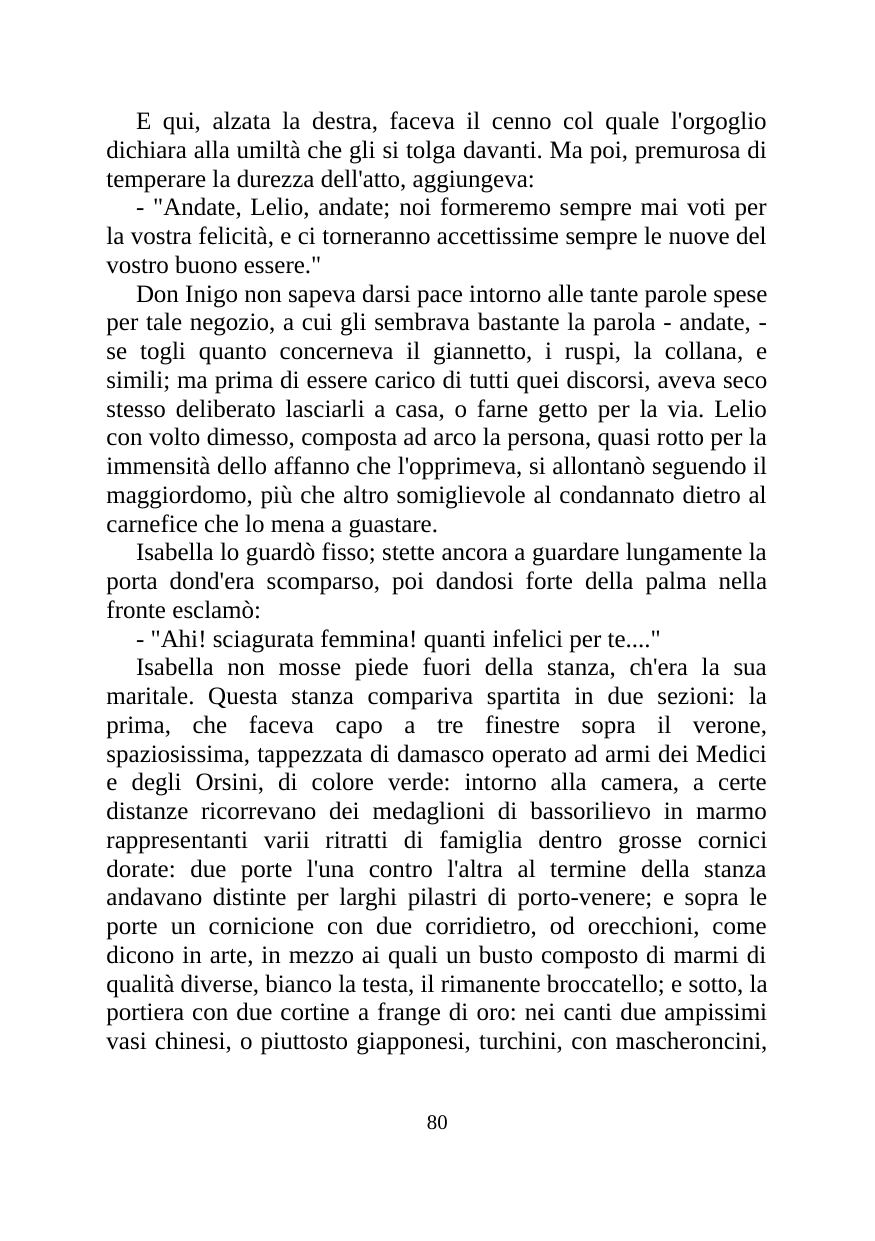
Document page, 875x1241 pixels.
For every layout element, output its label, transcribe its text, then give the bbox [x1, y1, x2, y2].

text E qui, alzata la destra, faceva il cenno col quale l'orgoglio dichiara alla umiltà che gli si tolga davanti. Ma poi, premurosa di temperare la durezza dell'atto, aggiungeva: [106, 106, 768, 192]
text Don Inigo non sapeva darsi pace intorno alle tante parole spese per tale negozio, a cui gli sembrava bastante la parola - andate, - se togli quanto concerneva il giannetto, i ruspi, la collana, e simili; ma prima di essere carico di tutti quei discorsi, aveva seco stesso deliberato lasciarli a casa, o farne getto per la via. Lelio con volto dimesso, composta ad arco la persona, quasi rotto per la immensità dello affanno che l'opprimeva, si allontanò seguendo il maggiordomo, più che altro somiglievole al condannato dietro al carnefice che lo mena a guastare. [106, 279, 768, 537]
text - "Ahi! sciagurata femmina! quanti infelici per te...." [106, 624, 768, 652]
text Isabella non mosse piede fuori della stanza, ch'era la sua maritale. Questa stanza compariva spartita in due sezioni: la prima, che faceva capo a tre finestre sopra il verone, spaziosissima, tappezzata di damasco operato ad armi dei Medici e degli Orsini, di colore verde: intorno alla camera, a certe distanze ricorrevano dei medaglioni di bassorilievo in marmo rappresentanti varii ritratti di famiglia dentro grosse cornici dorate: due porte l'una contro l'altra al termine della stanza andavano distinte per larghi pilastri di porto-venere; e sopra le porte un cornicione con due corridietro, od orecchioni, come dicono in arte, in mezzo ai quali un busto composto di marmi di qualità diverse, bianco la testa, il rimanente broccatello; e sotto, la portiera con due cortine a frange di oro: nei canti due ampissimi vasi chinesi, o piuttosto giapponesi, turchini, con mascheroncini, [106, 652, 768, 1055]
text - "Andate, Lelio, andate; noi formeremo sempre mai voti per la vostra felicità, e ci torneranno accettissime sempre le nuove del vostro buono essere." [106, 192, 768, 279]
text Isabella lo guardò fisso; stette ancora a guardare lungamente la porta dond'era scomparso, poi dandosi forte della palma nella fronte esclamò: [106, 537, 768, 624]
